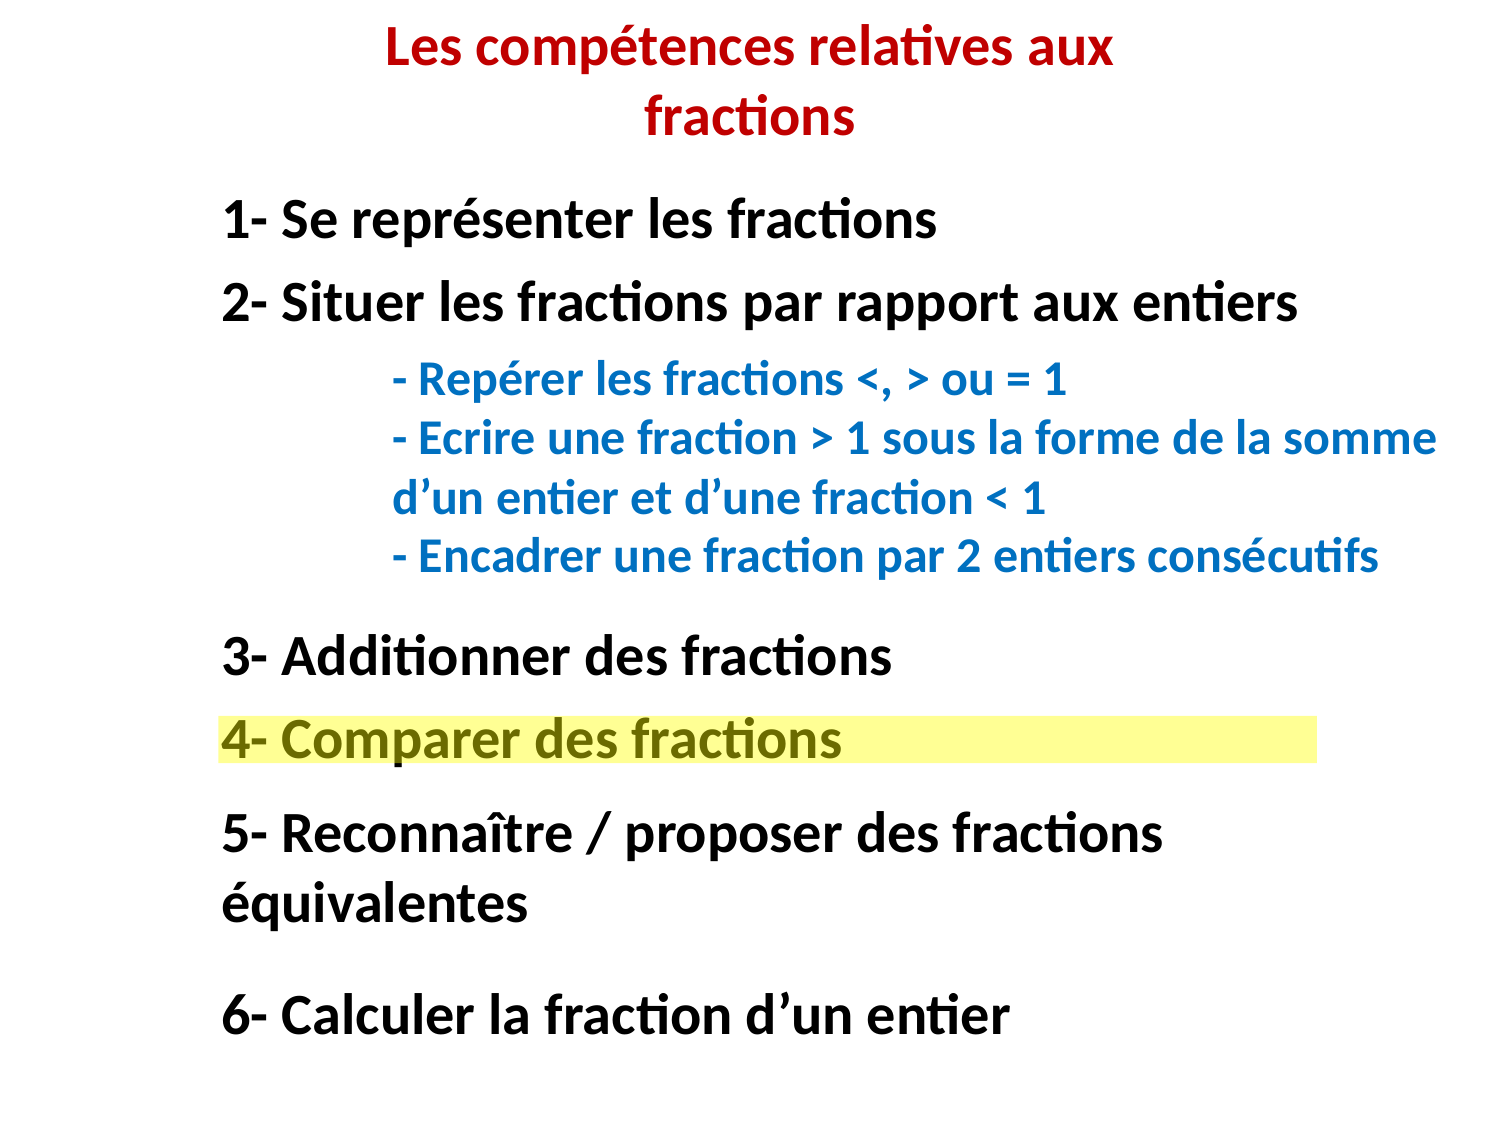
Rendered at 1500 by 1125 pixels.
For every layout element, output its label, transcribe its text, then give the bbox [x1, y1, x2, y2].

text_box 2- Situer les fractions par rapport aux entiers [206, 255, 1435, 341]
text_box - Encadrer une fraction par 2 entiers consécutifs [377, 515, 1500, 591]
text_box 5- Reconnaître / proposer des fractions équivalentes [206, 786, 1435, 942]
text_box Les compétences relatives aux fractions [312, 0, 1187, 155]
text_box 6- Calculer la fraction d’un entier [206, 968, 1435, 1054]
text_box [218, 715, 1317, 764]
text_box - Repérer les fractions <, > ou = 1 [377, 338, 1264, 397]
text_box 1- Se représenter les fractions [206, 172, 1435, 255]
text_box 3- Additionner des fractions [206, 609, 1435, 695]
text_box 4- Comparer des fractions [206, 695, 1435, 778]
text_box - Ecrire une fraction > 1 sous la forme de la somme d’un entier et d’une fraction < 1 [377, 397, 1500, 515]
